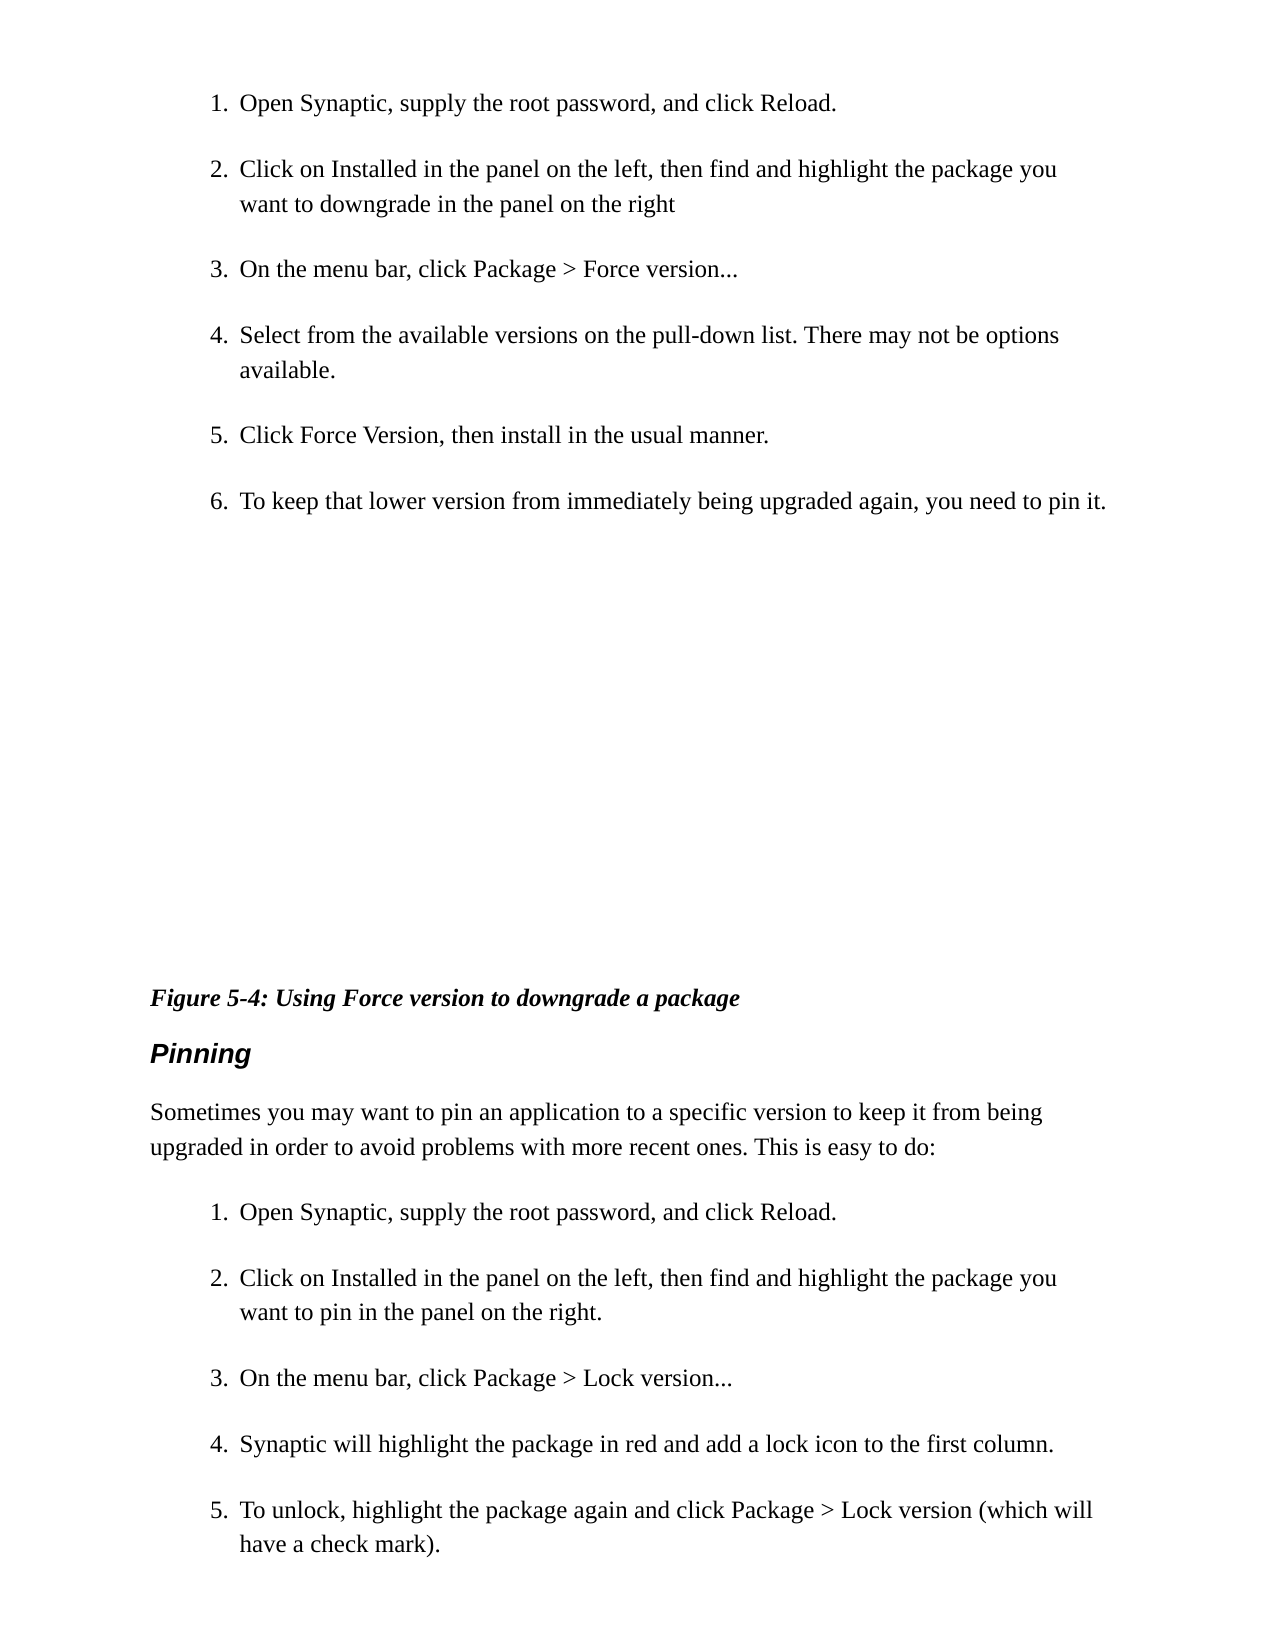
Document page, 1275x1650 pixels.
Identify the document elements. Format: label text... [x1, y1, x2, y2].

subtitle Pinning [150, 1037, 1125, 1069]
list On the menu bar, click Package > Force version... [210, 254, 1109, 283]
list Click Force Version, then install in the usual manner. [210, 420, 1109, 449]
list Click on Installed in the panel on the left, then find and highlight the package you want to downgrade in the panel on the right [210, 154, 1109, 217]
list Select from the available versions on the pull-down list. There may not be options available. [210, 320, 1109, 383]
text Sometimes you may want to pin an application to a specific version to keep it from being upgraded in order to avoid problems with more recent ones. This is easy to do: [150, 1097, 1125, 1160]
list To keep that lower version from immediately being upgraded again, you need to pin it. [210, 486, 1109, 515]
text Figure 5-4: Using Force version to downgrade a package [150, 983, 1125, 1012]
list To unlock, highlight the package again and click Package > Lock version (which will have a check mark). [210, 1495, 1109, 1558]
list Synaptic will highlight the package in red and add a lock icon to the first column. [210, 1429, 1109, 1458]
list On the menu bar, click Package > Lock version... [210, 1363, 1109, 1392]
list Click on Installed in the panel on the left, then find and highlight the package you want to pin in the panel on the right. [210, 1263, 1109, 1326]
list Open Synaptic, supply the root password, and click Reload. [210, 1197, 1109, 1226]
list Open Synaptic, supply the root password, and click Reload. [210, 88, 1109, 117]
